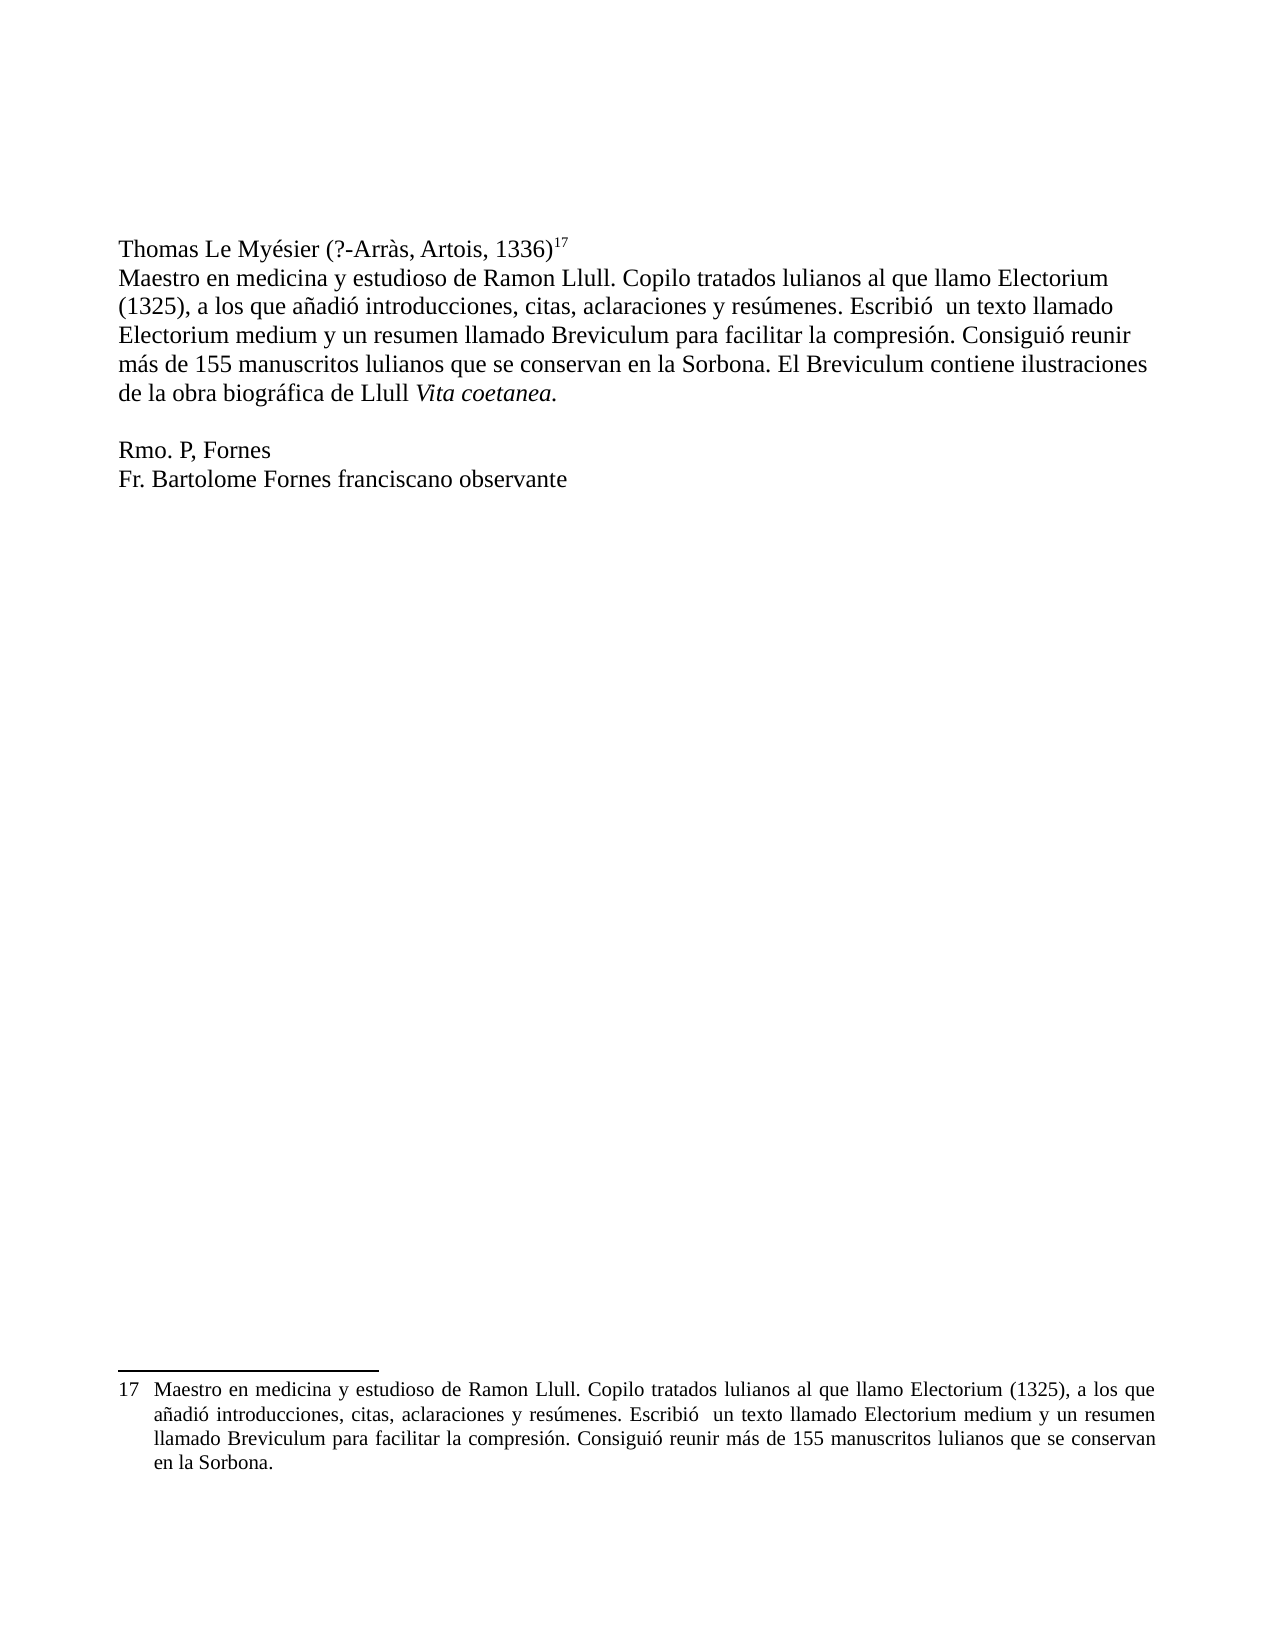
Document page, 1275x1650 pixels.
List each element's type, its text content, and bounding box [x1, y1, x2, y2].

text Maestro en medicina y estudioso de Ramon Llull. Copilo tratados lulianos al que llamo Electorium (1325), a los que añadió introducciones, citas, aclaraciones y resúmenes. Escribió un texto llamado Electorium medium y un resumen llamado Breviculum para facilitar la compresión. Consiguió reunir más de 155 manuscritos lulianos que se conservan en la Sorbona. [118, 1377, 1157, 1474]
text Maestro en medicina y estudioso de Ramon Llull. Copilo tratados lulianos al que llamo Electorium (1325), a los que añadió introducciones, citas, aclaraciones y resúmenes. Escribió un texto llamado Electorium medium y un resumen llamado Breviculum para facilitar la compresión. Consiguió reunir más de 155 manuscritos lulianos que se conservan en la Sorbona. El Breviculum contiene ilustraciones de la obra biográfica de Llull Vita coetanea. [118, 263, 1157, 406]
text Rmo. P, Fornes [118, 435, 1157, 464]
text Thomas Le Myésier (?-Arràs, Artois, 1336) [118, 234, 1157, 263]
text Fr. Bartolome Fornes franciscano observante [118, 464, 1157, 493]
